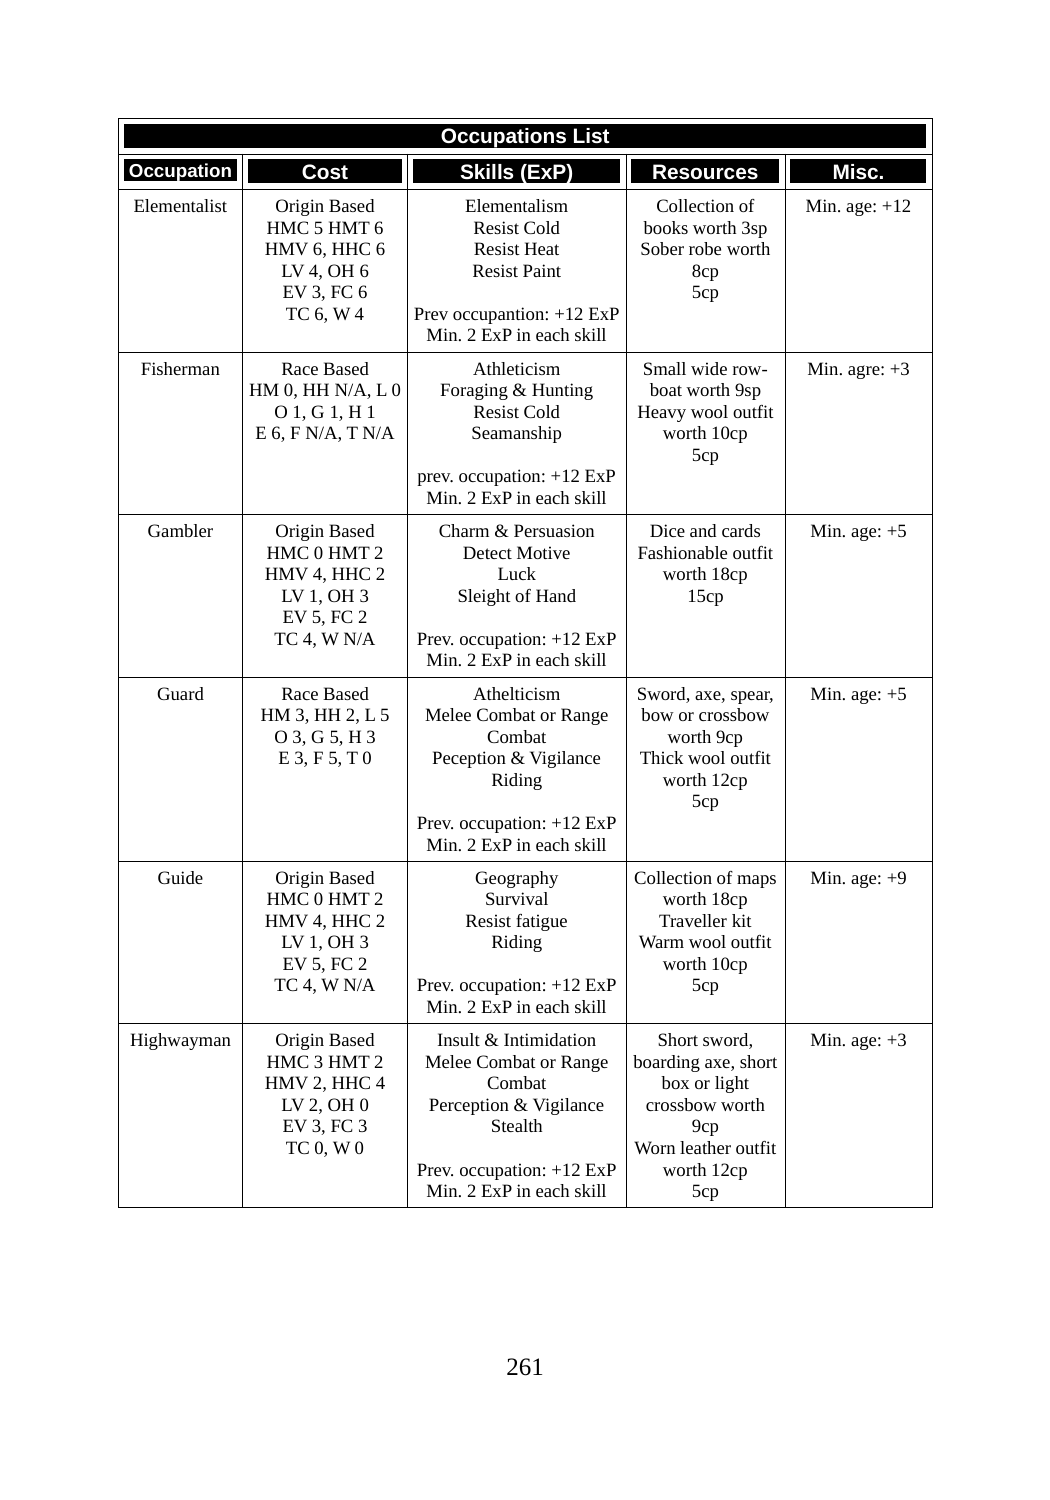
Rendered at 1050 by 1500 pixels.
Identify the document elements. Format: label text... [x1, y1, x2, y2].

table_cell Gambler [119, 515, 242, 677]
table_cell Min. age: +5 [786, 678, 932, 861]
table_cell Guard [119, 678, 242, 861]
table_cell Misc. [786, 155, 932, 189]
table_cell Collection of maps worth 18cp Traveller kit Warm wool outfit worth 10cp 5cp [627, 862, 785, 1023]
table_cell Min. age: +5 [786, 515, 932, 677]
table_cell Origin Based HMC 5 HMT 6 HMV 6, HHC 6 LV 4, OH 6 EV 3, FC 6 TC 6, W 4 [243, 190, 407, 352]
table_cell Athelticism Melee Combat or Range Combat Peception & Vigilance Riding Prev. occupation: +12 ExP Min. 2 ExP in each skill [408, 678, 626, 861]
table_cell Origin Based HMC 0 HMT 2 HMV 4, HHC 2 LV 1, OH 3 EV 5, FC 2 TC 4, W N/A [243, 862, 407, 1023]
table_cell Highwayman [119, 1024, 242, 1207]
table_cell Min. age: +3 [786, 1024, 932, 1207]
table_cell Geography Survival Resist fatigue Riding Prev. occupation: +12 ExP Min. 2 ExP in each skill [408, 862, 626, 1023]
table_header Occupations List [119, 119, 932, 154]
table_cell Charm & Persuasion Detect Motive Luck Sleight of Hand Prev. occupation: +12 ExP Min. 2 ExP in each skill [408, 515, 626, 677]
table_cell Guide [119, 862, 242, 1023]
table_cell Dice and cards Fashionable outfit worth 18cp 15cp [627, 515, 785, 677]
table_cell Elementalism Resist Cold Resist Heat Resist Paint Prev occupantion: +12 ExP Min. 2 ExP in each skill [408, 190, 626, 352]
table_cell Resources [627, 155, 785, 189]
table_cell Min. agre: +3 [786, 353, 932, 514]
table_cell Sword, axe, spear, bow or crossbow worth 9cp Thick wool outfit worth 12cp 5cp [627, 678, 785, 861]
table_cell Collection of books worth 3sp Sober robe worth 8cp 5cp [627, 190, 785, 352]
table_cell Short sword, boarding axe, short box or light crossbow worth 9cp Worn leather outfit worth 12cp 5cp [627, 1024, 785, 1207]
table_cell Elementalist [119, 190, 242, 352]
table_cell Athleticism Foraging & Hunting Resist Cold Seamanship prev. occupation: +12 ExP Min. 2 ExP in each skill [408, 353, 626, 514]
table_cell Small wide row-boat worth 9sp Heavy wool outfit worth 10cp 5cp [627, 353, 785, 514]
table_cell Occupation [119, 155, 242, 189]
table_cell Fisherman [119, 353, 242, 514]
table_cell Insult & Intimidation Melee Combat or Range Combat Perception & Vigilance Stealth Prev. occupation: +12 ExP Min. 2 ExP in each skill [408, 1024, 626, 1207]
table_cell Skills (ExP) [408, 155, 626, 189]
table_cell Origin Based HMC 0 HMT 2 HMV 4, HHC 2 LV 1, OH 3 EV 5, FC 2 TC 4, W N/A [243, 515, 407, 677]
table_cell Min. age: +12 [786, 190, 932, 352]
table_cell Cost [243, 155, 407, 189]
table_cell Race Based HM 0, HH N/A, L 0 O 1, G 1, H 1 E 6, F N/A, T N/A [243, 353, 407, 514]
table_cell Race Based HM 3, HH 2, L 5 O 3, G 5, H 3 E 3, F 5, T 0 [243, 678, 407, 861]
table_cell Min. age: +9 [786, 862, 932, 1023]
table_cell Origin Based HMC 3 HMT 2 HMV 2, HHC 4 LV 2, OH 0 EV 3, FC 3 TC 0, W 0 [243, 1024, 407, 1207]
